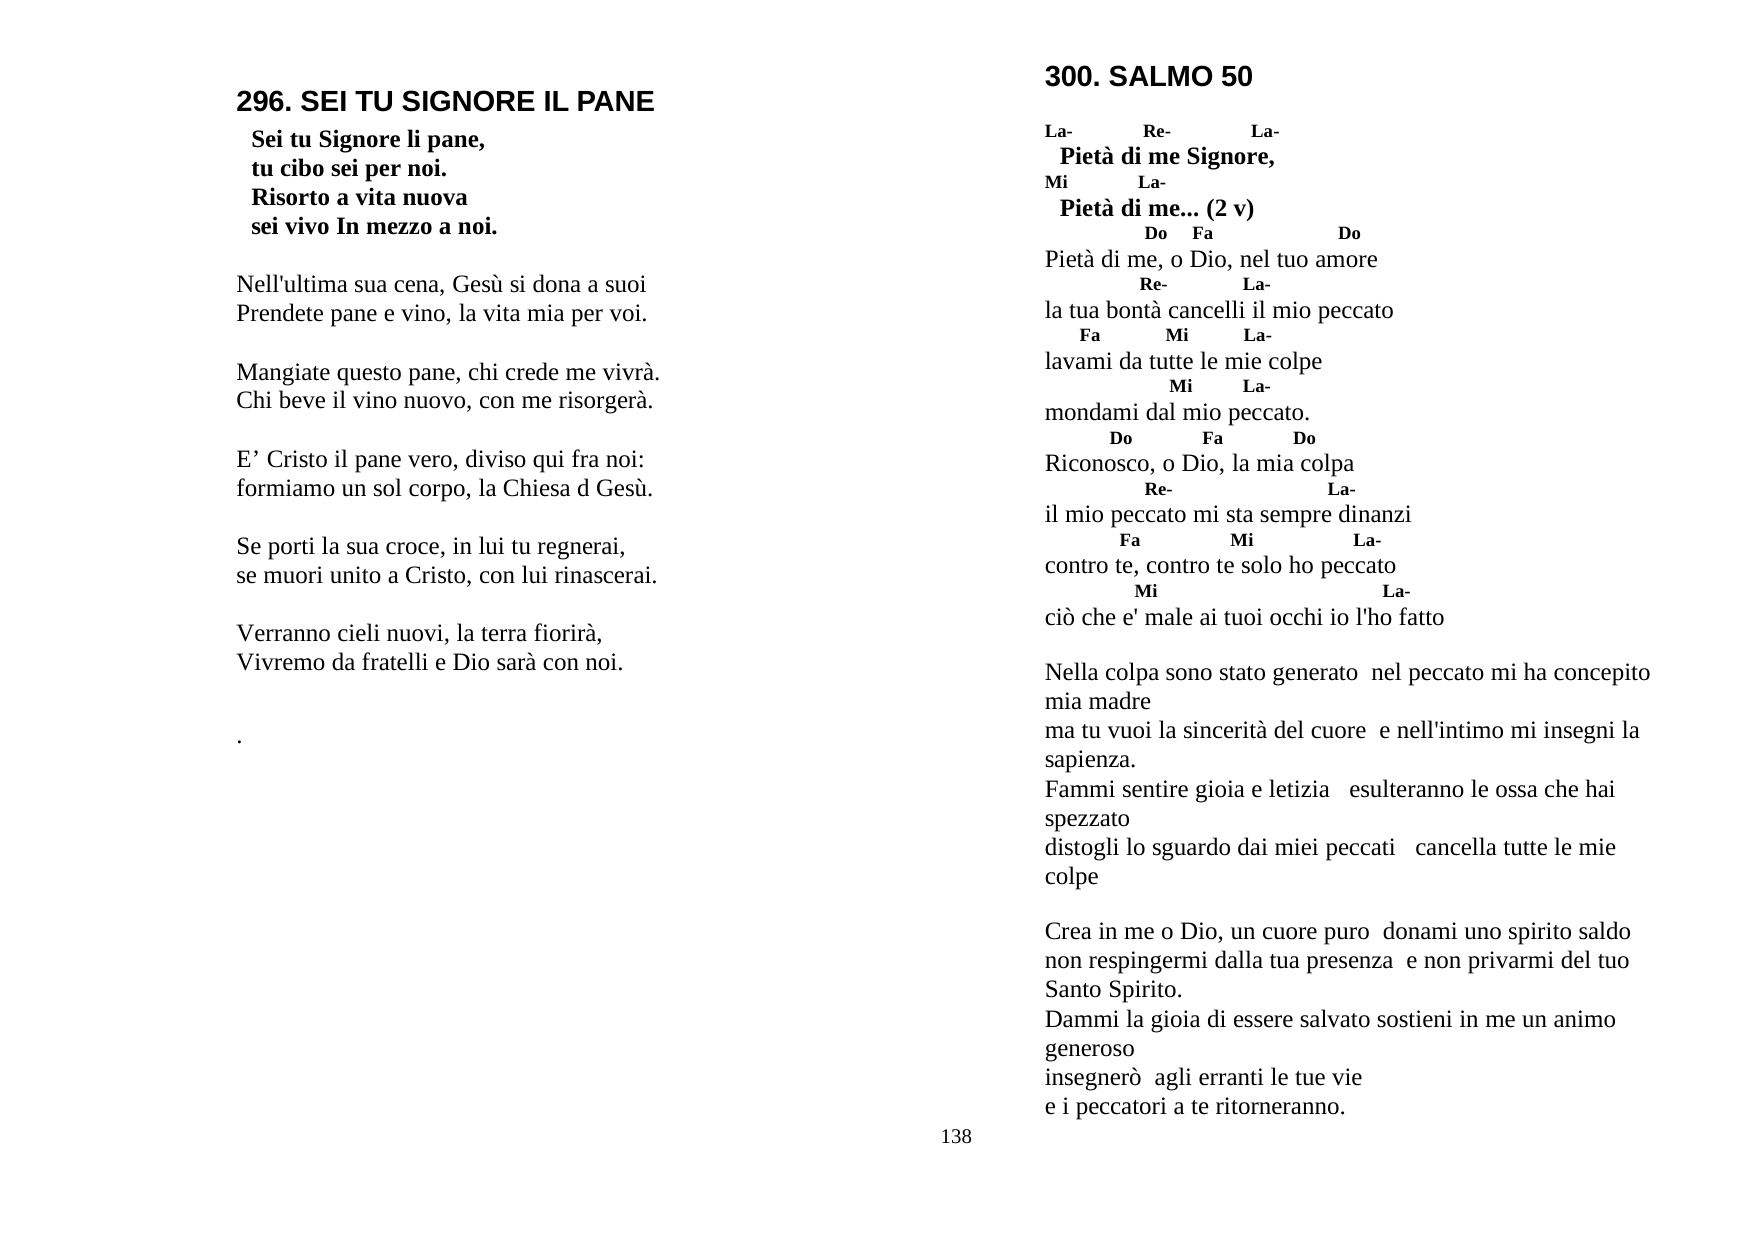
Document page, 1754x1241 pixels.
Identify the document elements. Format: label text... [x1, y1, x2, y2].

text Pietà di me, o Dio, nel tuo amore [1044, 243, 1676, 273]
text tu cibo sei per noi. [236, 153, 867, 182]
text Do Fa Do [1044, 426, 1676, 448]
text Nell'ultima sua cena, Gesù si dona a suoi [236, 269, 867, 298]
text mondami dal mio peccato. [1044, 397, 1676, 426]
text Sei tu Signore li pane, [236, 124, 867, 153]
text Pietà di me... (2 v) [1059, 192, 1676, 221]
text E’ Cristo il pane vero, diviso qui fra noi: [236, 443, 867, 473]
text se muori unito a Cristo, con lui rinascerai. [236, 560, 867, 589]
text La- Re- La- [1044, 119, 1676, 141]
text Pietà di me Signore, [1059, 141, 1676, 170]
text . [236, 719, 867, 749]
text Re- La- [1044, 273, 1676, 295]
text sei vivo In mezzo a noi. [236, 211, 867, 240]
text insegnerò agli erranti le tue vie [1044, 1062, 1676, 1091]
text Dammi la gioia di essere salvato sostieni in me un animo generoso [1044, 1003, 1676, 1062]
text e i peccatori a te ritorneranno. [1044, 1091, 1676, 1120]
text Fa Mi La- [1044, 324, 1676, 346]
text formiamo un sol corpo, la Chiesa d Gesù. [236, 473, 867, 502]
text non respingermi dalla tua presenza e non privarmi del tuo Santo Spirito. [1044, 945, 1676, 1003]
text Mangiate questo pane, chi crede me vivrà. [236, 356, 867, 385]
text Verranno cieli nuovi, la terra fiorirà, [236, 618, 867, 647]
text Prendete pane e vino, la vita mia per voi. [236, 298, 867, 327]
text ciò che e' male ai tuoi occhi io l'ho fatto [1044, 602, 1676, 631]
text la tua bontà cancelli il mio peccato [1044, 295, 1676, 324]
text Se porti la sua croce, in lui tu regnerai, [236, 531, 867, 560]
text distogli lo sguardo dai miei peccati cancella tutte le mie colpe [1044, 832, 1676, 890]
text Chi beve il vino nuovo, con me risorgerà. [236, 385, 867, 414]
subtitle 300. SALMO 50 [1044, 59, 1676, 93]
text Vivremo da fratelli e Dio sarà con noi. [236, 647, 867, 676]
text Mi La- [1044, 375, 1676, 397]
subtitle 296. SEI TU SIGNORE IL PANE [236, 84, 867, 118]
text Mi La- [1044, 170, 1676, 192]
text Do Fa Do [1044, 221, 1676, 243]
text Fa Mi La- [1044, 528, 1676, 550]
text il mio peccato mi sta sempre dinanzi [1044, 499, 1676, 528]
text Mi La- [1044, 579, 1676, 602]
text Nella colpa sono stato generato nel peccato mi ha concepito mia madre [1044, 657, 1676, 715]
text Risorto a vita nuova [236, 182, 867, 211]
text ma tu vuoi la sincerità del cuore e nell'intimo mi insegni la sapienza. [1044, 715, 1676, 773]
text lavami da tutte le mie colpe [1044, 346, 1676, 375]
text Fammi sentire gioia e letizia esulteranno le ossa che hai spezzato [1044, 773, 1676, 832]
text Riconosco, o Dio, la mia colpa [1044, 448, 1676, 477]
text Re- La- [1044, 477, 1676, 499]
text Crea in me o Dio, un cuore puro donami uno spirito saldo [1044, 916, 1676, 945]
text contro te, contro te solo ho peccato [1044, 550, 1676, 579]
